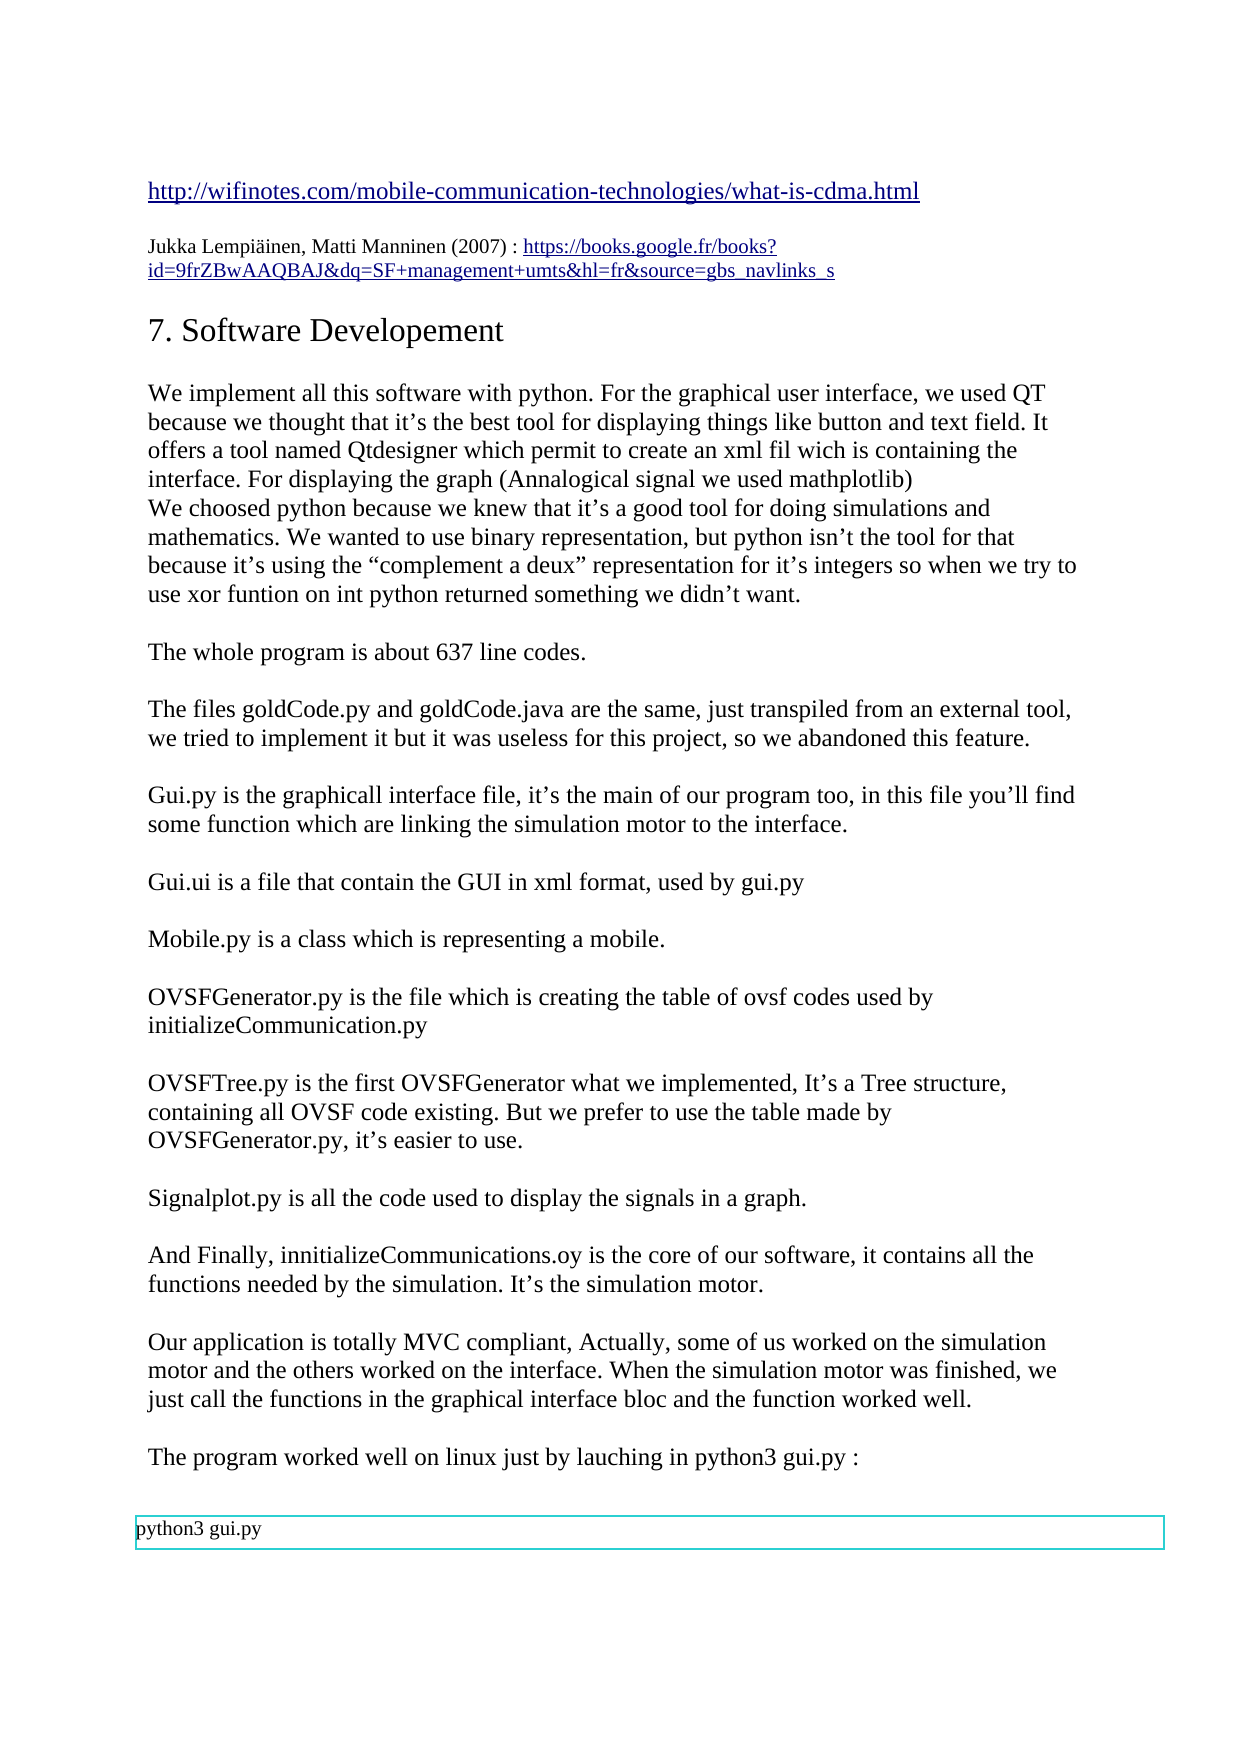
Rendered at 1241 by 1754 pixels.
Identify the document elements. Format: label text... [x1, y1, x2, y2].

text Jukka Lempiäinen, Matti Manninen (2007) : https://books.google.fr/books?id=9frZBwAAQBAJ&dq=SF+management+umts&hl=fr&source=gbs_navlinks_s [148, 234, 1093, 282]
text Gui.py is the graphicall interface file, it’s the main of our program too, in this file you’ll find some function which are linking the simulation motor to the interface. [148, 780, 1093, 838]
text The program worked well on linux just by lauching in python3 gui.py : [148, 1442, 1093, 1470]
text The files goldCode.py and goldCode.java are the same, just transpiled from an external tool, we tried to implement it but it was useless for this project, so we abandoned this feature. [148, 694, 1093, 752]
text OVSFTree.py is the first OVSFGenerator what we implemented, It’s a Tree structure, containing all OVSF code existing. But we prefer to use the table made by OVSFGenerator.py, it’s easier to use. [148, 1068, 1093, 1154]
text Signalplot.py is all the code used to display the signals in a graph. [148, 1183, 1093, 1212]
text http://wifinotes.com/mobile-communication-technologies/what-is-cdma.html [148, 176, 1093, 205]
text And Finally, innitializeCommunications.oy is the core of our software, it contains all the functions needed by the simulation. It’s the simulation motor. [148, 1240, 1093, 1298]
text Our application is totally MVC compliant, Actually, some of us worked on the simulation motor and the others worked on the interface. When the simulation motor was finished, we just call the functions in the graphical interface bloc and the function worked well. [148, 1327, 1093, 1413]
text We choosed python because we knew that it’s a good tool for doing simulations and mathematics. We wanted to use binary representation, but python isn’t the tool for that because it’s using the “complement a deux” representation for it’s integers so when we try to use xor funtion on int python returned something we didn’t want. [148, 493, 1093, 608]
text Mobile.py is a class which is representing a mobile. [148, 924, 1093, 953]
text The whole program is about 637 line codes. [148, 637, 1093, 665]
text We implement all this software with python. For the graphical user interface, we used QT because we thought that it’s the best tool for displaying things like button and text field. It offers a tool named Qtdesigner which permit to create an xml fil wich is containing the interface. For displaying the graph (Annalogical signal we used mathplotlib) [148, 349, 1093, 493]
text OVSFGenerator.py is the file which is creating the table of ovsf codes used by initializeCommunication.py [148, 982, 1093, 1039]
text 7. Software Developement [148, 311, 1093, 349]
text Gui.ui is a file that contain the GUI in xml format, used by gui.py [148, 867, 1093, 895]
